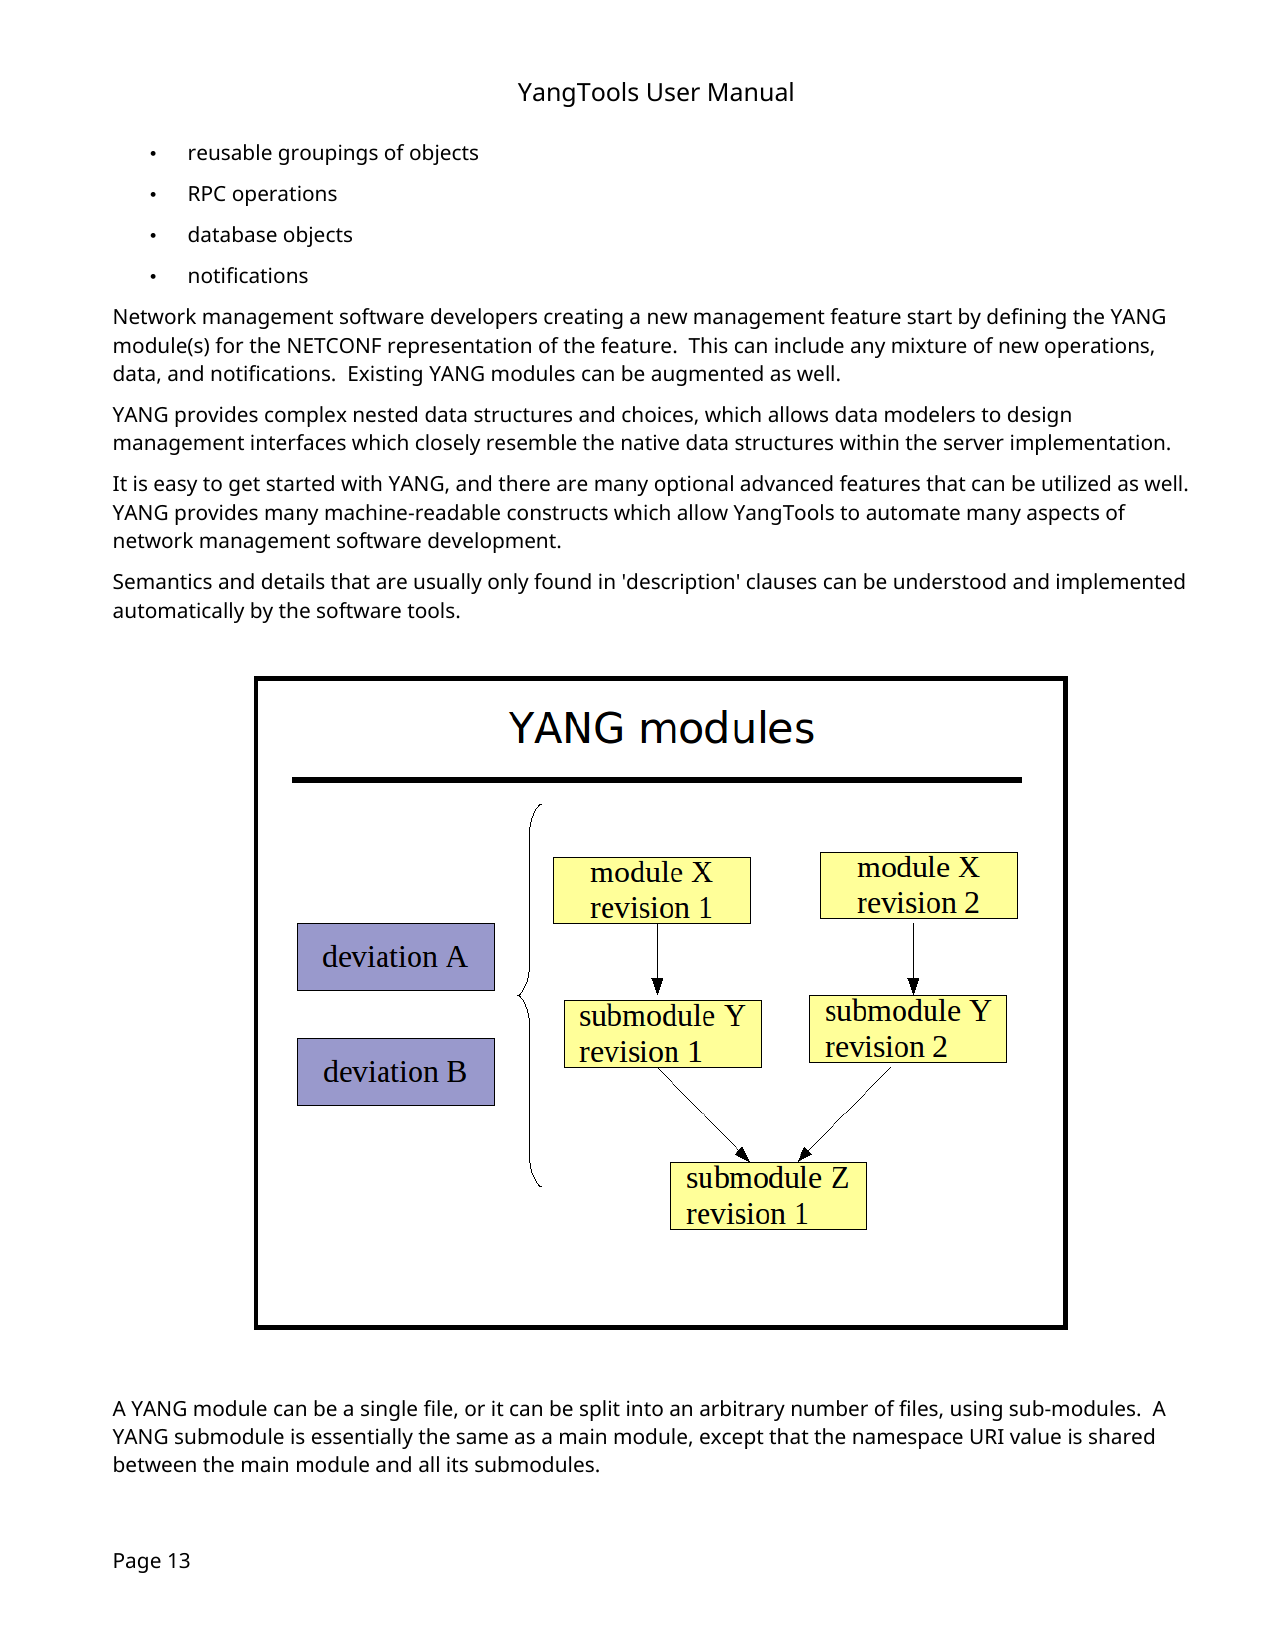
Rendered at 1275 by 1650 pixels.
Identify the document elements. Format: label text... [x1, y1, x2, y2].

text A YANG module can be a single file, or it can be split into an arbitrary number of files, using sub-modules. A YANG submodule is essentially the same as a main module, except that the namespace URI value is shared between the main module and all its submodules. [112, 1394, 1200, 1479]
text Network management software developers creating a new management feature start by defining the YANG module(s) for the NETCONF representation of the feature. This can include any mixture of new operations, data, and notifications. Existing YANG modules can be augmented as well. [112, 302, 1200, 388]
text Semantics and details that are usually only found in 'description' clauses can be understood and implemented automatically by the software tools. [112, 567, 1200, 624]
list database objects [150, 220, 1200, 249]
text YANG provides complex nested data structures and choices, which allows data modelers to design management interfaces which closely resemble the native data structures within the server implementation. [112, 400, 1200, 457]
text It is easy to get started with YANG, and there are many optional advanced features that can be utilized as well. YANG provides many machine-readable constructs which allow YangTools to automate many aspects of network management software development. [112, 469, 1200, 555]
list RPC operations [150, 179, 1200, 208]
picture [191, 636, 1122, 1353]
list notifications [150, 261, 1200, 290]
list reusable groupings of objects [150, 138, 1200, 167]
